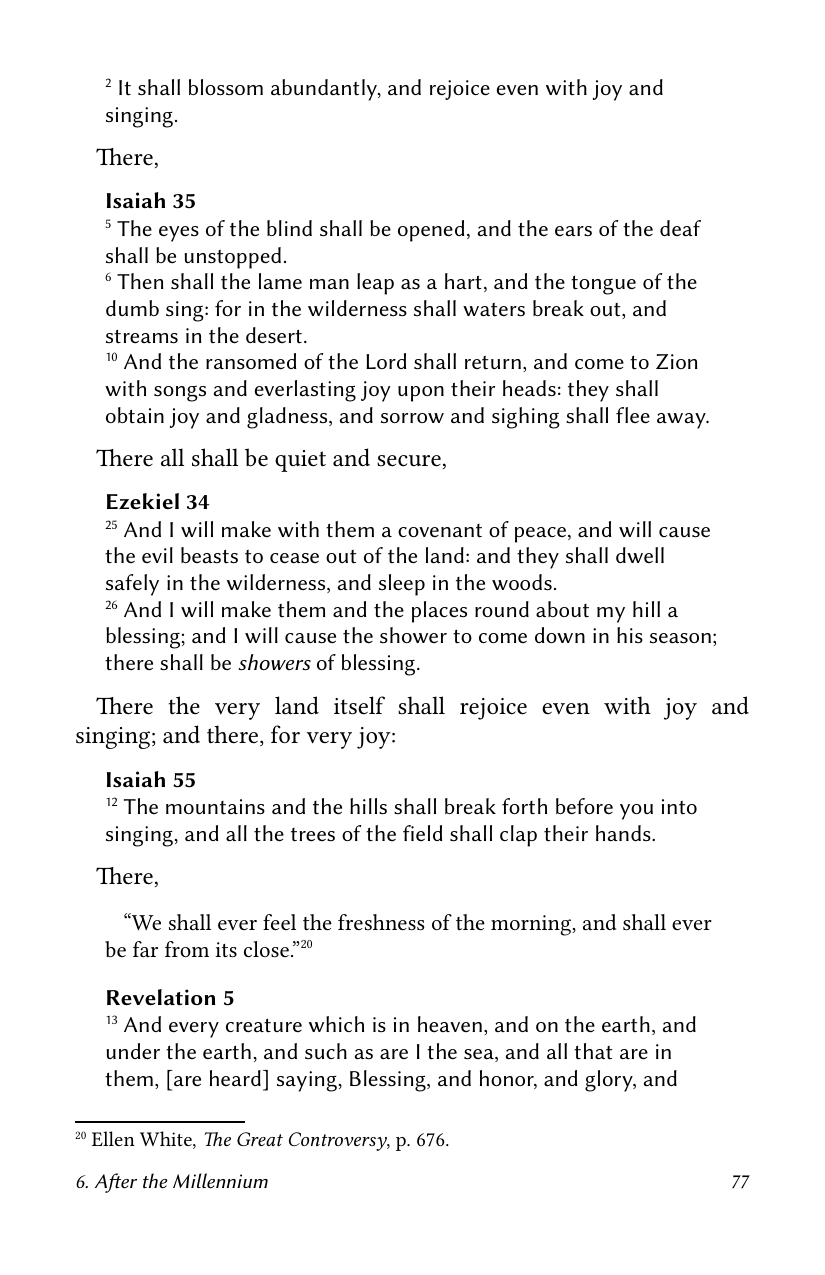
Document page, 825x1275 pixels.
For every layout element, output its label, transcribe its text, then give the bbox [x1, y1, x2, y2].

text There, [75, 862, 750, 891]
text Revelation 5 [105, 984, 750, 1011]
text Ezekiel 34 [105, 489, 750, 515]
text 25 And I will make with them a covenant of peace, and will cause the evil beasts to cease out of the land: and they shall dwell safely in the wilderness, and sleep in the woods. [105, 517, 720, 596]
text “We shall ever feel the freshness of the morning, and shall ever be far from its close.” [105, 910, 720, 963]
text 10 And the ransomed of the Lord shall return, and come to Zion with songs and everlasting joy upon their heads: they shall obtain joy and gladness, and sorrow and sighing shall flee away. [105, 349, 720, 429]
text 5 The eyes of the blind shall be opened, and the ears of the deaf shall be unstopped. [105, 216, 720, 269]
text 6 Then shall the lame man leap as a hart, and the tongue of the dumb sing: for in the wilderness shall waters break out, and streams in the desert. [105, 269, 720, 349]
text 2 It shall blossom abundantly, and rejoice even with joy and singing. [105, 75, 720, 128]
text Ellen White, The Great Controversy, p. 676. [75, 1128, 750, 1152]
text There all shall be quiet and secure, [75, 444, 750, 473]
text 12 The mountains and the hills shall break forth before you into singing, and all the trees of the field shall clap their hands. [105, 794, 720, 847]
text There, [75, 143, 750, 172]
text 13 And every creature which is in heaven, and on the earth, and under the earth, and such as are I the sea, and all that are in them, [are heard] saying, Blessing, and honor, and glory, and [105, 1012, 720, 1092]
text Isaiah 55 [105, 766, 750, 793]
text 26 And I will make them and the places round about my hill a blessing; and I will cause the shower to come down in his season; there shall be showers of blessing. [105, 597, 720, 676]
text There the very land itself shall rejoice even with joy and singing; and there, for very joy: [75, 692, 750, 750]
text Isaiah 35 [105, 188, 750, 214]
